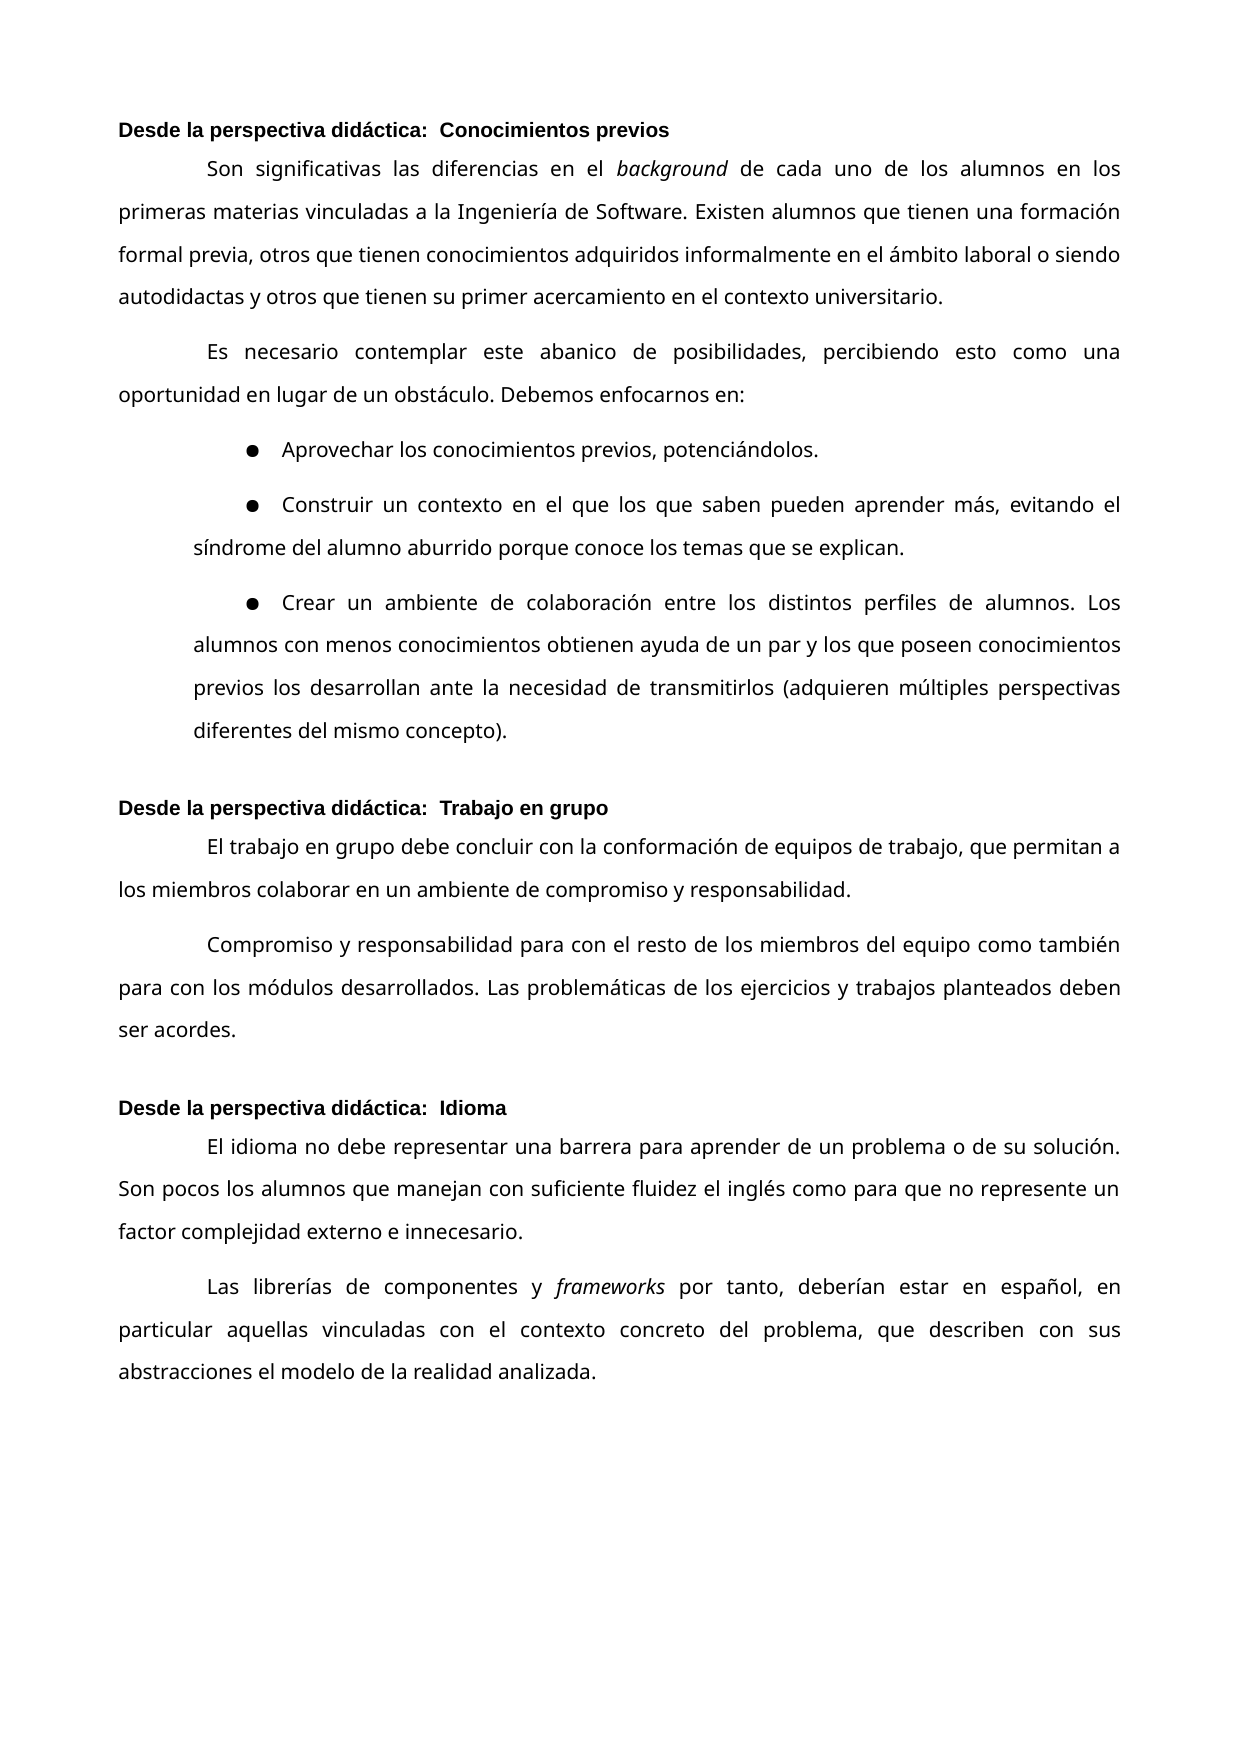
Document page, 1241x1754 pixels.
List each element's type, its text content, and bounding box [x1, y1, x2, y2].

subtitle Desde la perspectiva didáctica: Conocimientos previos [118, 118, 1122, 142]
subtitle Desde la perspectiva didáctica: Idioma [118, 1095, 1122, 1119]
list Aprovechar los conocimientos previos, potenciándolos. [156, 435, 1122, 464]
subtitle Desde la perspectiva didáctica: Trabajo en grupo [118, 796, 1122, 820]
text El trabajo en grupo debe concluir con la conformación de equipos de trabajo, que permitan a los miembros colaborar en un ambiente de compromiso y responsabilidad. [118, 832, 1122, 903]
text El idioma no debe representar una barrera para aprender de un problema o de su solución. Son pocos los alumnos que manejan con suficiente fluidez el inglés como para que no represente un factor complejidad externo e innecesario. [118, 1132, 1122, 1246]
text Compromiso y responsabilidad para con el resto de los miembros del equipo como también para con los módulos desarrollados. Las problemáticas de los ejercicios y trabajos planteados deben ser acordes. [118, 930, 1122, 1044]
text Son significativas las diferencias en el background de cada uno de los alumnos en los primeras materias vinculadas a la Ingeniería de Software. Existen alumnos que tienen una formación formal previa, otros que tienen conocimientos adquiridos informalmente en el ámbito laboral o siendo autodidactas y otros que tienen su primer acercamiento en el contexto universitario. [118, 154, 1122, 311]
text Las librerías de componentes y frameworks por tanto, deberían estar en español, en particular aquellas vinculadas con el contexto concreto del problema, que describen con sus abstracciones el modelo de la realidad analizada. [118, 1272, 1122, 1386]
list Construir un contexto en el que los que saben pueden aprender más, evitando el síndrome del alumno aburrido porque conoce los temas que se explican. [156, 490, 1122, 561]
text Es necesario contemplar este abanico de posibilidades, percibiendo esto como una oportunidad en lugar de un obstáculo. Debemos enfocarnos en: [118, 337, 1122, 408]
list Crear un ambiente de colaboración entre los distintos perfiles de alumnos. Los alumnos con menos conocimientos obtienen ayuda de un par y los que poseen conocimientos previos los desarrollan ante la necesidad de transmitirlos (adquieren múltiples perspectivas diferentes del mismo concepto). [156, 588, 1122, 744]
